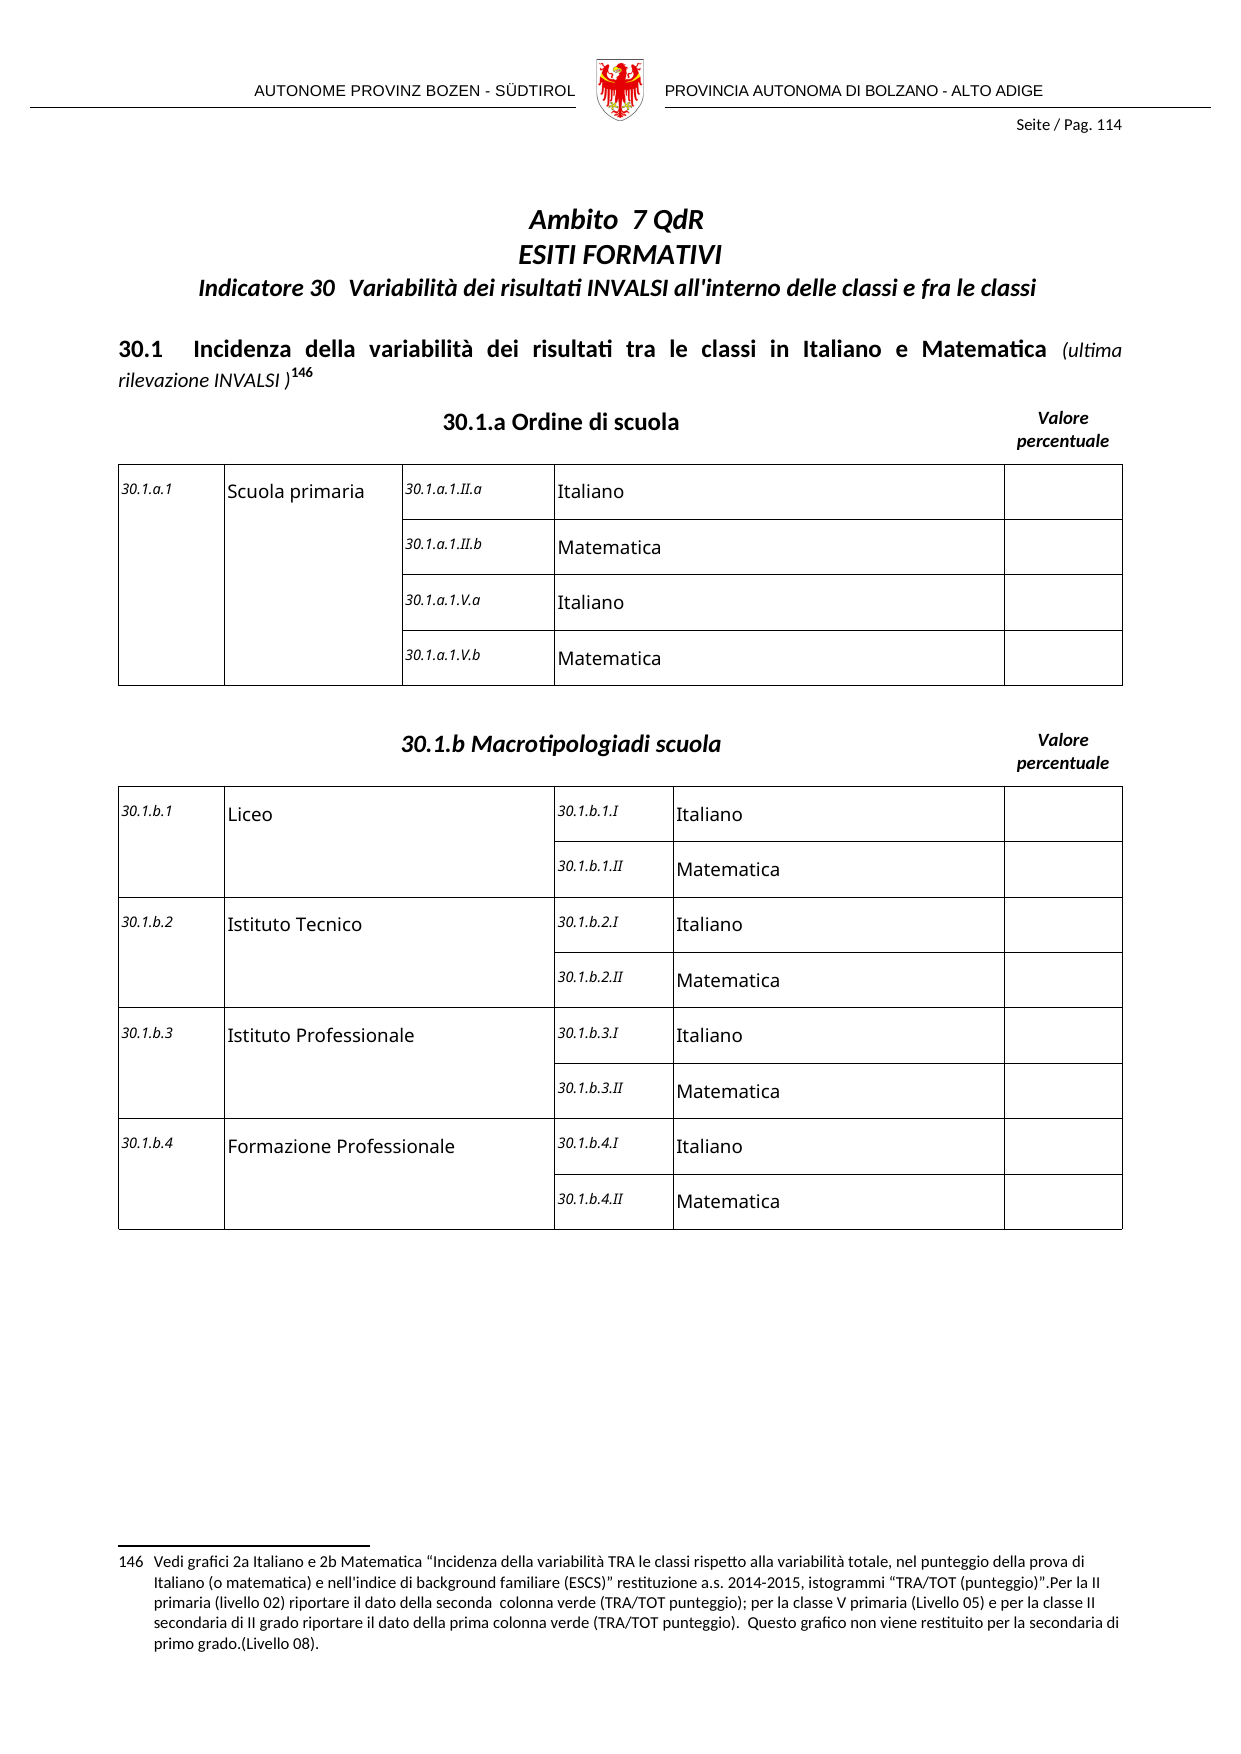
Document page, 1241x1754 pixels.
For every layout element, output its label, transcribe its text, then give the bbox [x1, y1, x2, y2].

table_cell 30.1.b.3 [119, 1008, 224, 1118]
text Indicatore 30 Variabilità dei risultati INVALSI all'interno delle classi e fra le classi [118, 272, 1122, 303]
table_cell [1005, 1008, 1122, 1063]
table_cell Matematica [674, 842, 1004, 896]
table_header 30.1.a Ordine di scuola [118, 394, 1004, 463]
table_cell [1005, 898, 1122, 952]
table_cell 30.1.b.2 [119, 898, 224, 1007]
table_cell [1005, 787, 1122, 841]
table_cell [1005, 1119, 1122, 1173]
table_cell Istituto Professionale [225, 1008, 554, 1118]
table_cell 30.1.b.4.I [555, 1119, 673, 1173]
table_cell 30.1.b.3.II [555, 1064, 673, 1118]
table_cell Italiano [674, 898, 1004, 952]
table_cell 30.1.a.1 [119, 465, 224, 685]
table_cell 30.1.b.2.II [555, 953, 673, 1007]
table_header Valore percentuale [1004, 716, 1122, 786]
table_cell 30.1.b.1 [119, 787, 224, 896]
table_cell 30.1.a.1.V.a [403, 575, 554, 630]
picture [596, 59, 644, 121]
table_cell Italiano [674, 787, 1004, 841]
table_cell Matematica [674, 953, 1004, 1007]
table_cell Istituto Tecnico [225, 898, 554, 1007]
table_cell Italiano [555, 575, 1004, 630]
text Vedi grafici 2a Italiano e 2b Matematica “Incidenza della variabilità TRA le classi rispetto alla variabilità totale, nel punteggio della prova di Italiano (o matematica) e nell'indice di background familiare (ESCS)” restituzione a.s. 2014-2015, istogrammi “TRA/TOT (punteggio)”.Per la II primaria (livello 02) riportare il dato della seconda colonna verde (TRA/TOT punteggio); per la classe V primaria (Livello 05) e per la classe II secondaria di II grado riportare il dato della prima colonna verde (TRA/TOT punteggio). Questo grafico non viene restituito per la secondaria di primo grado.(Livello 08). [118, 1552, 1122, 1653]
table_cell [1005, 465, 1122, 519]
table_cell Matematica [555, 520, 1004, 574]
table_cell Formazione Professionale [225, 1119, 554, 1229]
table_cell [1005, 842, 1122, 896]
table_cell Italiano [674, 1119, 1004, 1173]
text 30.1 Incidenza della variabilità dei risultati tra le classi in Italiano e Matematica (ultima rilevazione INVALSI ) [118, 333, 1122, 394]
table_header 30.1.b Macrotipologiadi scuola [118, 716, 1004, 786]
table_cell [1005, 631, 1122, 685]
table_header Valore percentuale [1004, 394, 1122, 463]
table_cell 30.1.b.4.II [555, 1175, 673, 1229]
table_cell 30.1.b.2.I [555, 898, 673, 952]
table_cell Matematica [674, 1064, 1004, 1118]
table_cell Italiano [555, 465, 1004, 519]
table_cell [1005, 953, 1122, 1007]
table_cell 30.1.b.3.I [555, 1008, 673, 1063]
table_cell [1005, 575, 1122, 630]
table_cell [1005, 1064, 1122, 1118]
table_cell 30.1.a.1.II.b [403, 520, 554, 574]
table_cell Matematica [555, 631, 1004, 685]
table_cell Matematica [674, 1175, 1004, 1229]
text Ambito 7 QdR [118, 201, 1122, 236]
table_cell [1005, 1175, 1122, 1229]
table_cell Italiano [674, 1008, 1004, 1063]
text ESITI FORMATIVI [118, 236, 1122, 272]
table_cell 30.1.b.4 [119, 1119, 224, 1229]
table_cell Liceo [225, 787, 554, 896]
table_cell 30.1.b.1.II [555, 842, 673, 896]
table_cell Scuola primaria [225, 465, 402, 685]
table_cell 30.1.a.1.II.a [403, 465, 554, 519]
table_cell 30.1.a.1.V.b [403, 631, 554, 685]
table_cell [1005, 520, 1122, 574]
table_cell 30.1.b.1.I [555, 787, 673, 841]
